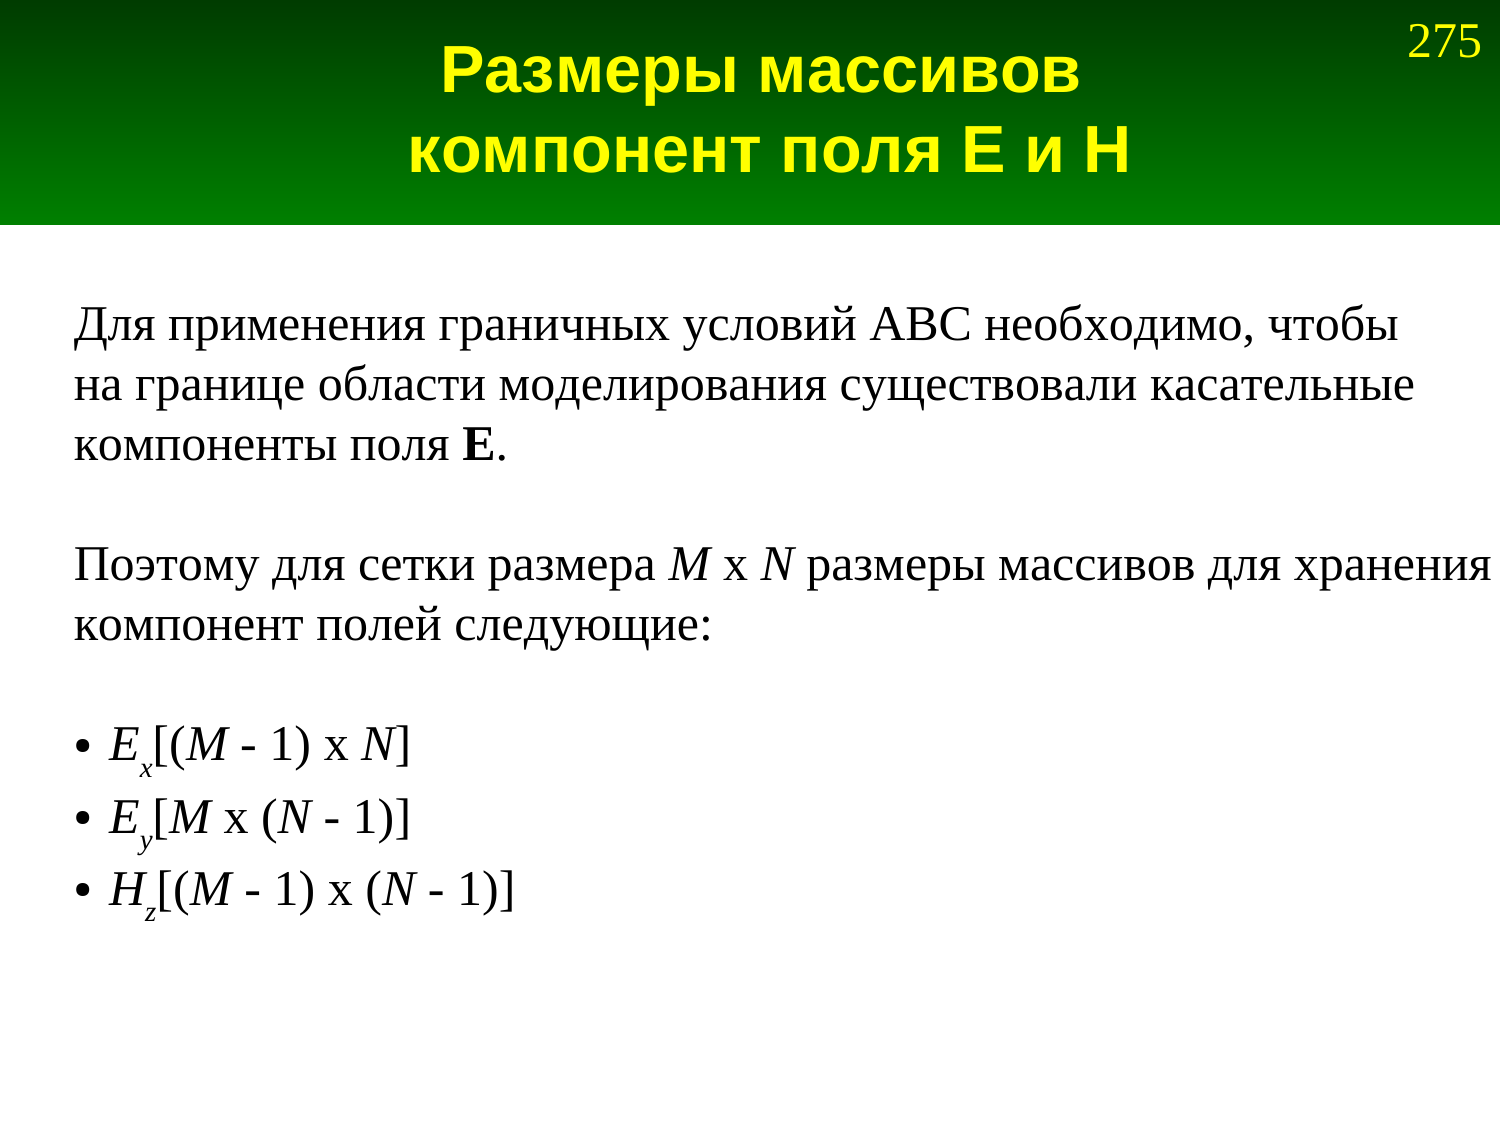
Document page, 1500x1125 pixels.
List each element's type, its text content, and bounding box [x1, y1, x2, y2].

text_box Для применения граничных условий ABC необходимо, чтобы на границе области моделирования существовали касательные компоненты поля E. Поэтому для сетки размера M x N размеры массивов для хранения компонент полей следующие: Ex[(M - 1) x N] Ey[M x (N - 1)] Hz[(M - 1) x (N - 1)] [59, 283, 1500, 936]
title Размеры массивов компонент поля E и H [100, 7, 1441, 204]
